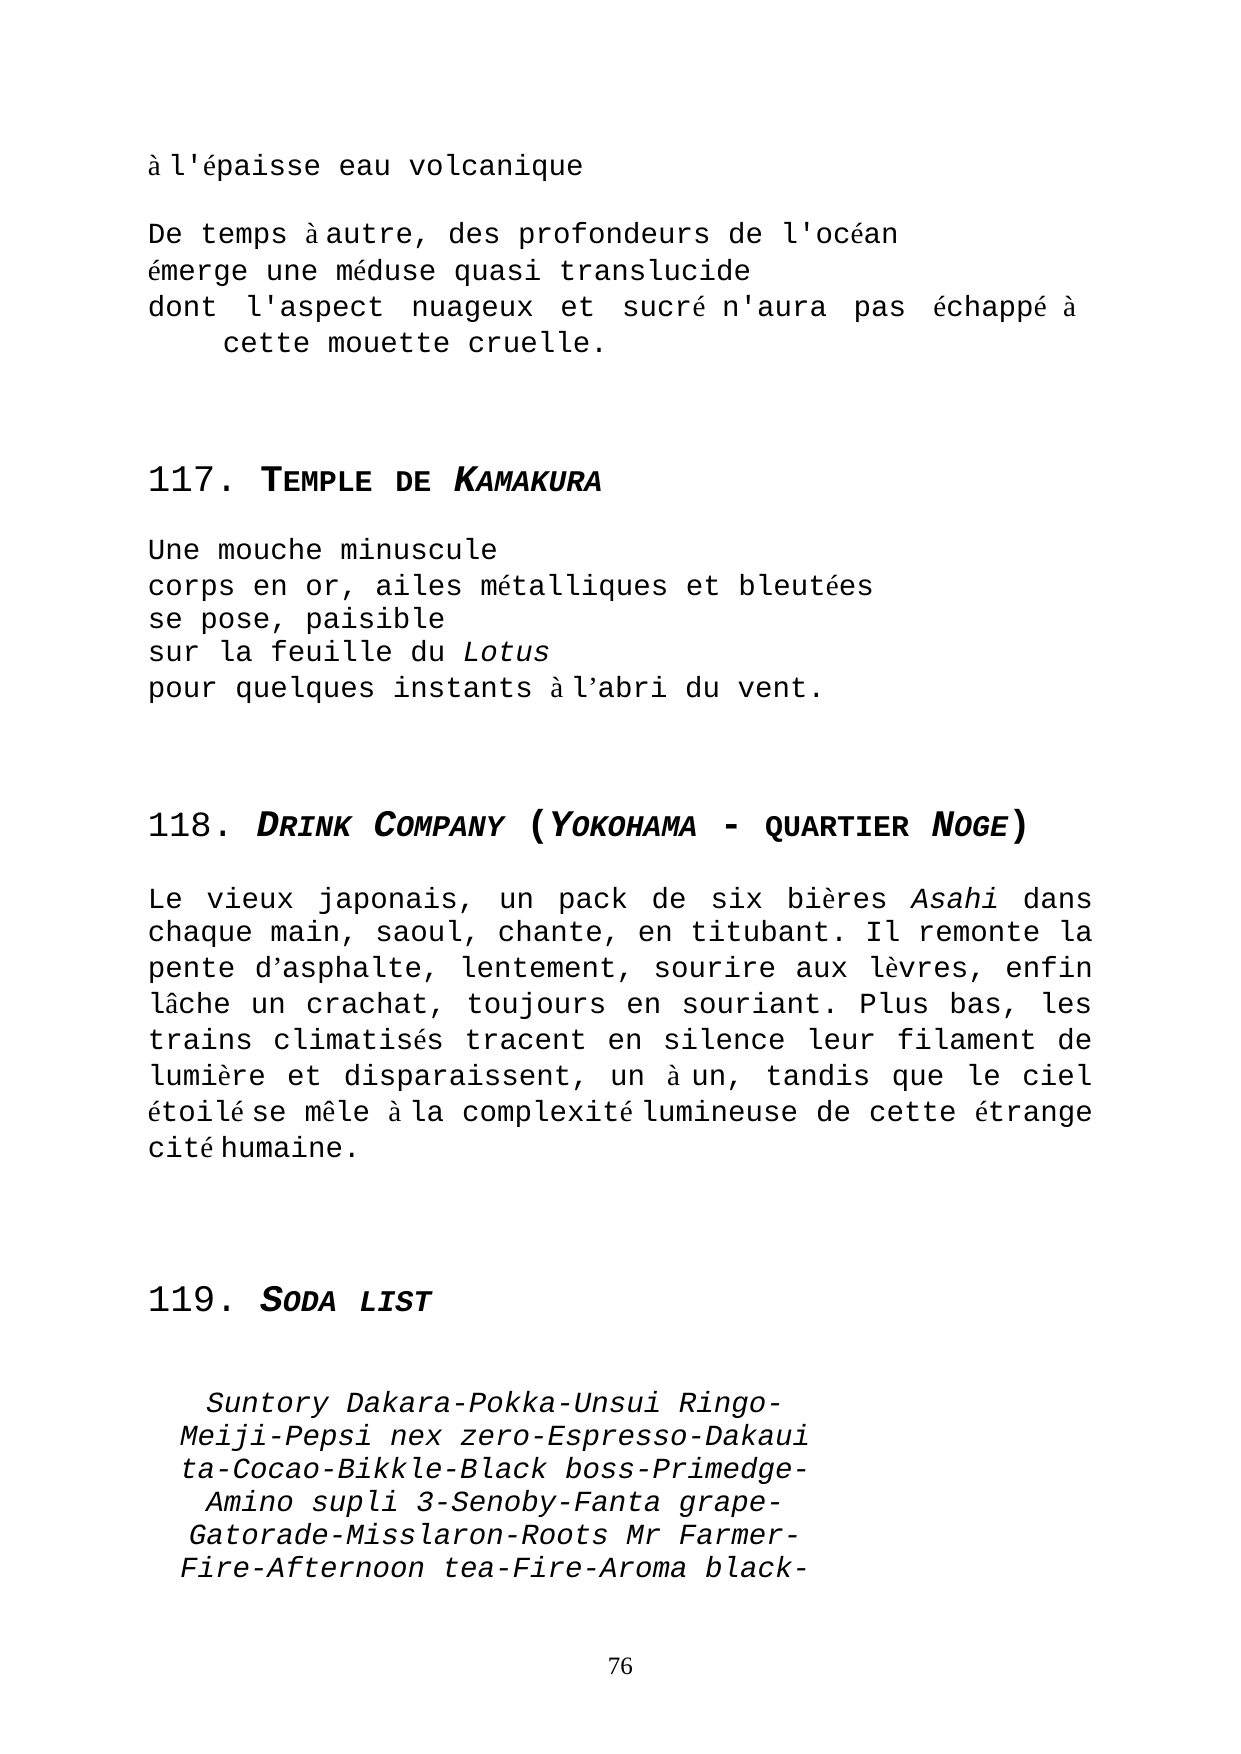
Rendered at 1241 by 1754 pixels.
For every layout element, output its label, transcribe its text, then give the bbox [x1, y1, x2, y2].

text pour quelques instants à l’abri du vent. [148, 671, 1093, 707]
text à l'épaisse eau volcanique [148, 148, 1093, 184]
text corps en or, ailes métalliques et bleutées [148, 568, 1093, 604]
text 118. Drink Company (Yokohama - quartier Noge) [148, 806, 1093, 848]
subtitle Une mouche minuscule [148, 535, 1093, 568]
text sur la feuille du Lotus [148, 637, 1093, 671]
text De temps à autre, des profondeurs de l'océan [148, 217, 1093, 253]
text Suntory Dakara-Pokka-Unsui Ringo-Meiji-Pepsi nex zero-Espresso-Dakaui ta-Cocao-Bikkle-Black boss-Primedge-Amino supli 3-Senoby-Fanta grape-Gatorade-Misslaron-Roots Mr Farmer-Fire-Afternoon tea-Fire-Aroma black- [177, 1388, 813, 1587]
text Le vieux japonais, un pack de six bières Asahi dans chaque main, saoul, chante, en titubant. Il remonte la pente d’asphalte, lentement, sourire aux lèvres, enfin lâche un crachat, toujours en souriant. Plus bas, les trains climatisés tracent en silence leur filament de lumière et disparaissent, un à un, tandis que le ciel étoilé se mêle à la complexité lumineuse de cette étrange cité humaine. [148, 881, 1093, 1166]
text dont l'aspect nuageux et sucré n'aura pas échappé à cette mouette cruelle. [148, 289, 1093, 361]
text 119. Soda list [148, 1280, 1093, 1322]
text émerge une méduse quasi translucide [148, 253, 1093, 289]
text 117. Temple de Kamakura [148, 460, 1093, 502]
text se pose, paisible [148, 604, 1093, 637]
